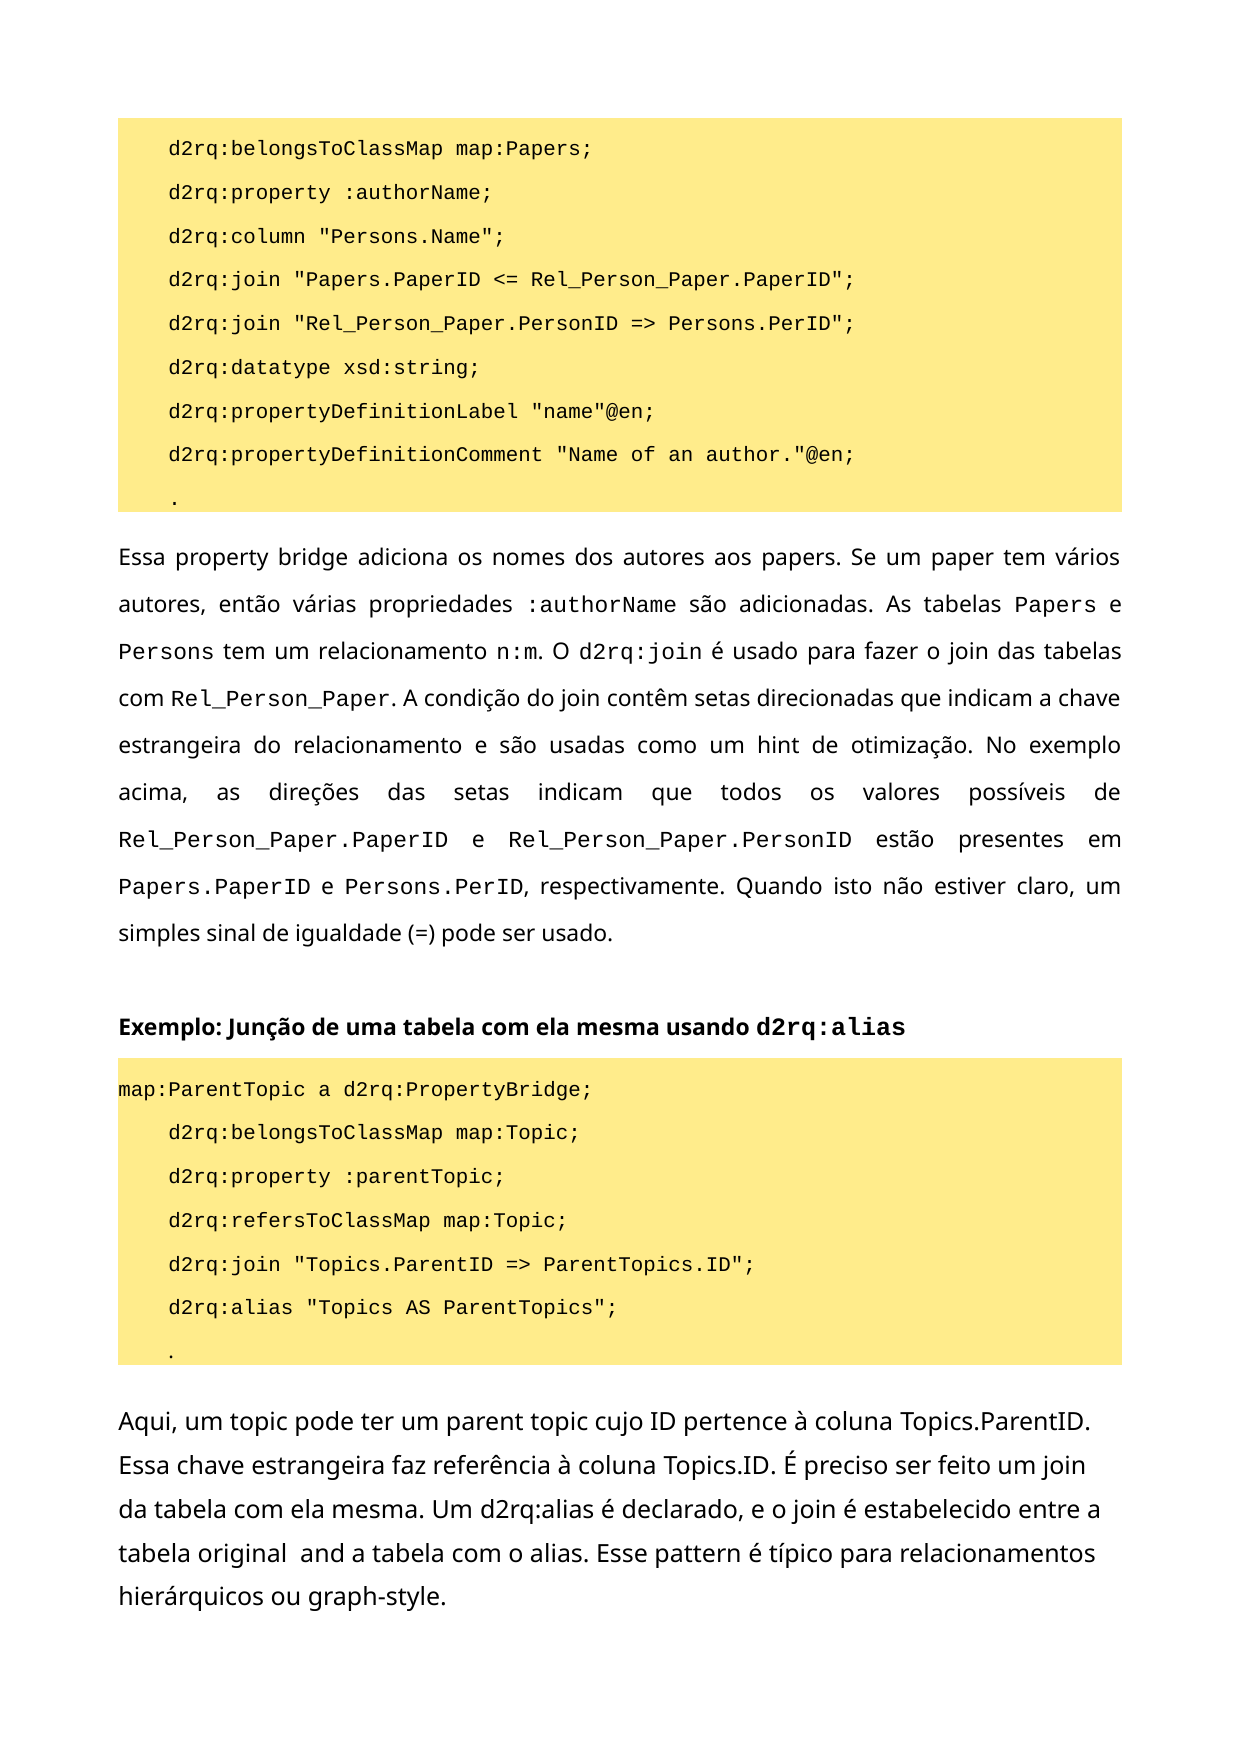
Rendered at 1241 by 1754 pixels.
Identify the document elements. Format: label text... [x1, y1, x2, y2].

text Exemplo: Junção de uma tabela com ela mesma usando d2rq:alias [118, 1011, 1122, 1043]
text d2rq:refersToClassMap map:Topic; [118, 1190, 1122, 1233]
text d2rq:datatype xsd:string; [118, 337, 1122, 381]
text . [118, 468, 1122, 512]
text d2rq:property :authorName; [118, 162, 1122, 206]
text d2rq:column "Persons.Name"; [118, 206, 1122, 249]
text d2rq:propertyDefinitionLabel "name"@en; [118, 381, 1122, 424]
text d2rq:alias "Topics AS ParentTopics"; [118, 1277, 1122, 1321]
text Essa property bridge adiciona os nomes dos autores aos papers. Se um paper tem vários autores, então várias propriedades :authorName são adicionadas. As tabelas Papers e Persons tem um relacionamento n:m. O d2rq:join é usado para fazer o join das tabelas com Rel_Person_Paper. A condição do join contêm setas direcionadas que indicam a chave estrangeira do relacionamento e são usadas como um hint de otimização. No exemplo acima, as direções das setas indicam que todos os valores possíveis de Rel_Person_Paper.PaperID e Rel_Person_Paper.PersonID estão presentes em Papers.PaperID e Persons.PerID, respectivamente. Quando isto não estiver claro, um simples sinal de igualdade (=) pode ser usado. [118, 541, 1122, 948]
text d2rq:belongsToClassMap map:Papers; [118, 118, 1122, 162]
text map:ParentTopic a d2rq:PropertyBridge; [118, 1058, 1122, 1102]
text d2rq:join "Rel_Person_Paper.PersonID => Persons.PerID"; [118, 293, 1122, 337]
text d2rq:property :parentTopic; [118, 1146, 1122, 1190]
text d2rq:propertyDefinitionComment "Name of an author."@en; [118, 424, 1122, 468]
text d2rq:join "Topics.ParentID => ParentTopics.ID"; [118, 1233, 1122, 1277]
text d2rq:join "Papers.PaperID <= Rel_Person_Paper.PaperID"; [118, 249, 1122, 293]
text d2rq:belongsToClassMap map:Topic; [118, 1102, 1122, 1146]
text Aqui, um topic pode ter um parent topic cujo ID pertence à coluna Topics.ParentID. Essa chave estrangeira faz referência à coluna Topics.ID. É preciso ser feito um join da tabela com ela mesma. Um d2rq:alias é declarado, e o join é estabelecido entre a tabela original and a tabela com o alias. Esse pattern é típico para relacionamentos hierárquicos ou graph-style. [118, 1394, 1122, 1613]
text . [118, 1321, 1122, 1365]
